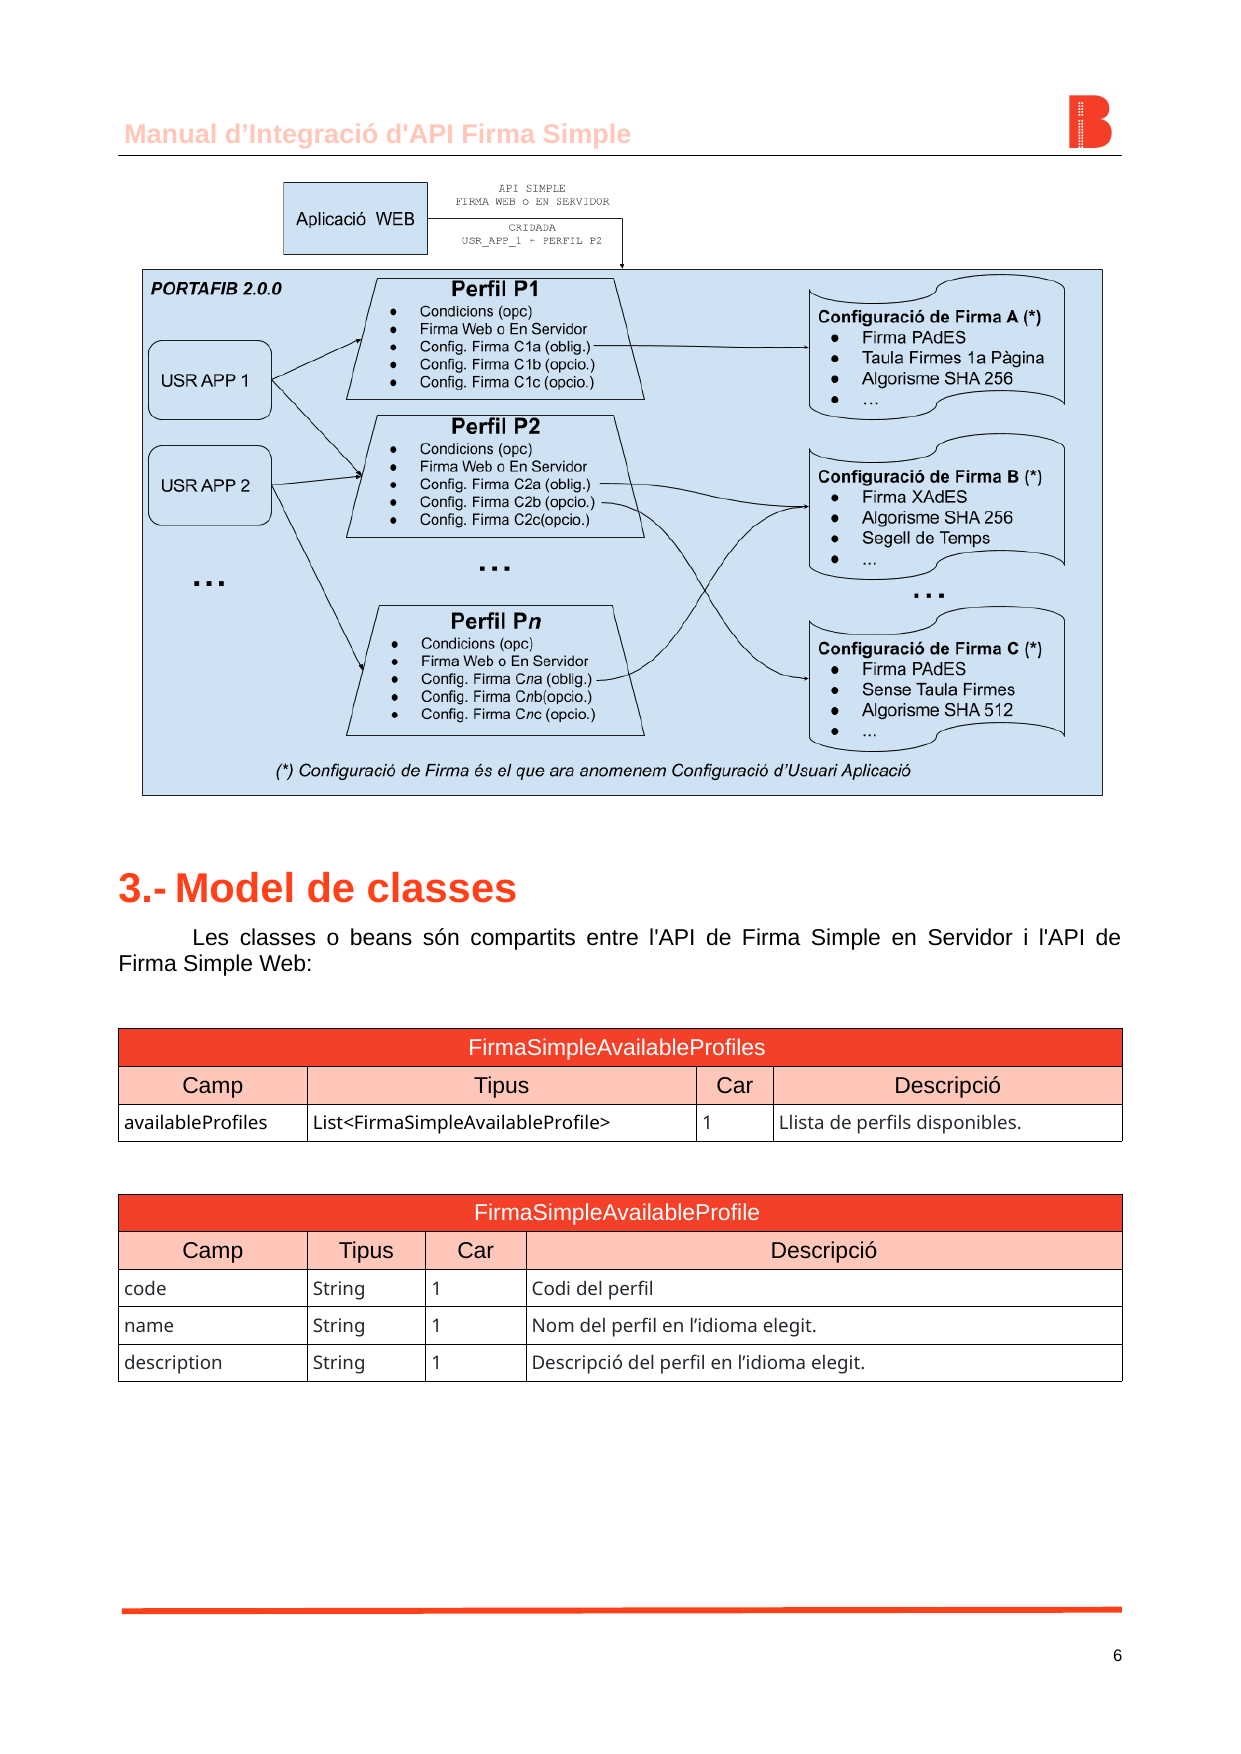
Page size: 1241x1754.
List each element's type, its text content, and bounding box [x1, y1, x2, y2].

table_cell 1 [697, 1105, 773, 1141]
table_cell Descripció del perfil en l’idioma elegit. [527, 1345, 1122, 1381]
table_cell Camp [119, 1232, 307, 1269]
table_cell Car [697, 1067, 773, 1104]
table_cell Descripció [774, 1067, 1122, 1104]
table_cell 1 [426, 1270, 526, 1306]
picture [1063, 94, 1117, 150]
table_cell 1 [426, 1345, 526, 1381]
table_cell name [119, 1307, 307, 1343]
text Les classes o beans són compartits entre l'API de Firma Simple en Servidor i l'API de Firma Simple Web: [118, 924, 1122, 976]
table_cell Tipus [308, 1232, 425, 1269]
table_header FirmaSimpleAvailableProfile [119, 1195, 1122, 1231]
table_header FirmaSimpleAvailableProfiles [119, 1029, 1122, 1066]
table_cell String [308, 1345, 425, 1381]
table_cell code [119, 1270, 307, 1306]
picture [118, 171, 1123, 812]
table_cell Tipus [308, 1067, 696, 1104]
table_cell description [119, 1345, 307, 1381]
table_cell availableProfiles [119, 1105, 307, 1141]
table_cell List<FirmaSimpleAvailableProfile> [308, 1105, 696, 1141]
table_cell Descripció [527, 1232, 1122, 1269]
table_cell Camp [119, 1067, 307, 1104]
table_cell Codi del perfil [527, 1270, 1122, 1306]
table_cell Car [426, 1232, 526, 1269]
table_cell Nom del perfil en l’idioma elegit. [527, 1307, 1122, 1343]
subtitle Model de classes [118, 863, 1122, 911]
table_cell String [308, 1270, 425, 1306]
table_cell 1 [426, 1307, 526, 1343]
table_cell String [308, 1307, 425, 1343]
table_cell Llista de perfils disponibles. [774, 1105, 1122, 1141]
